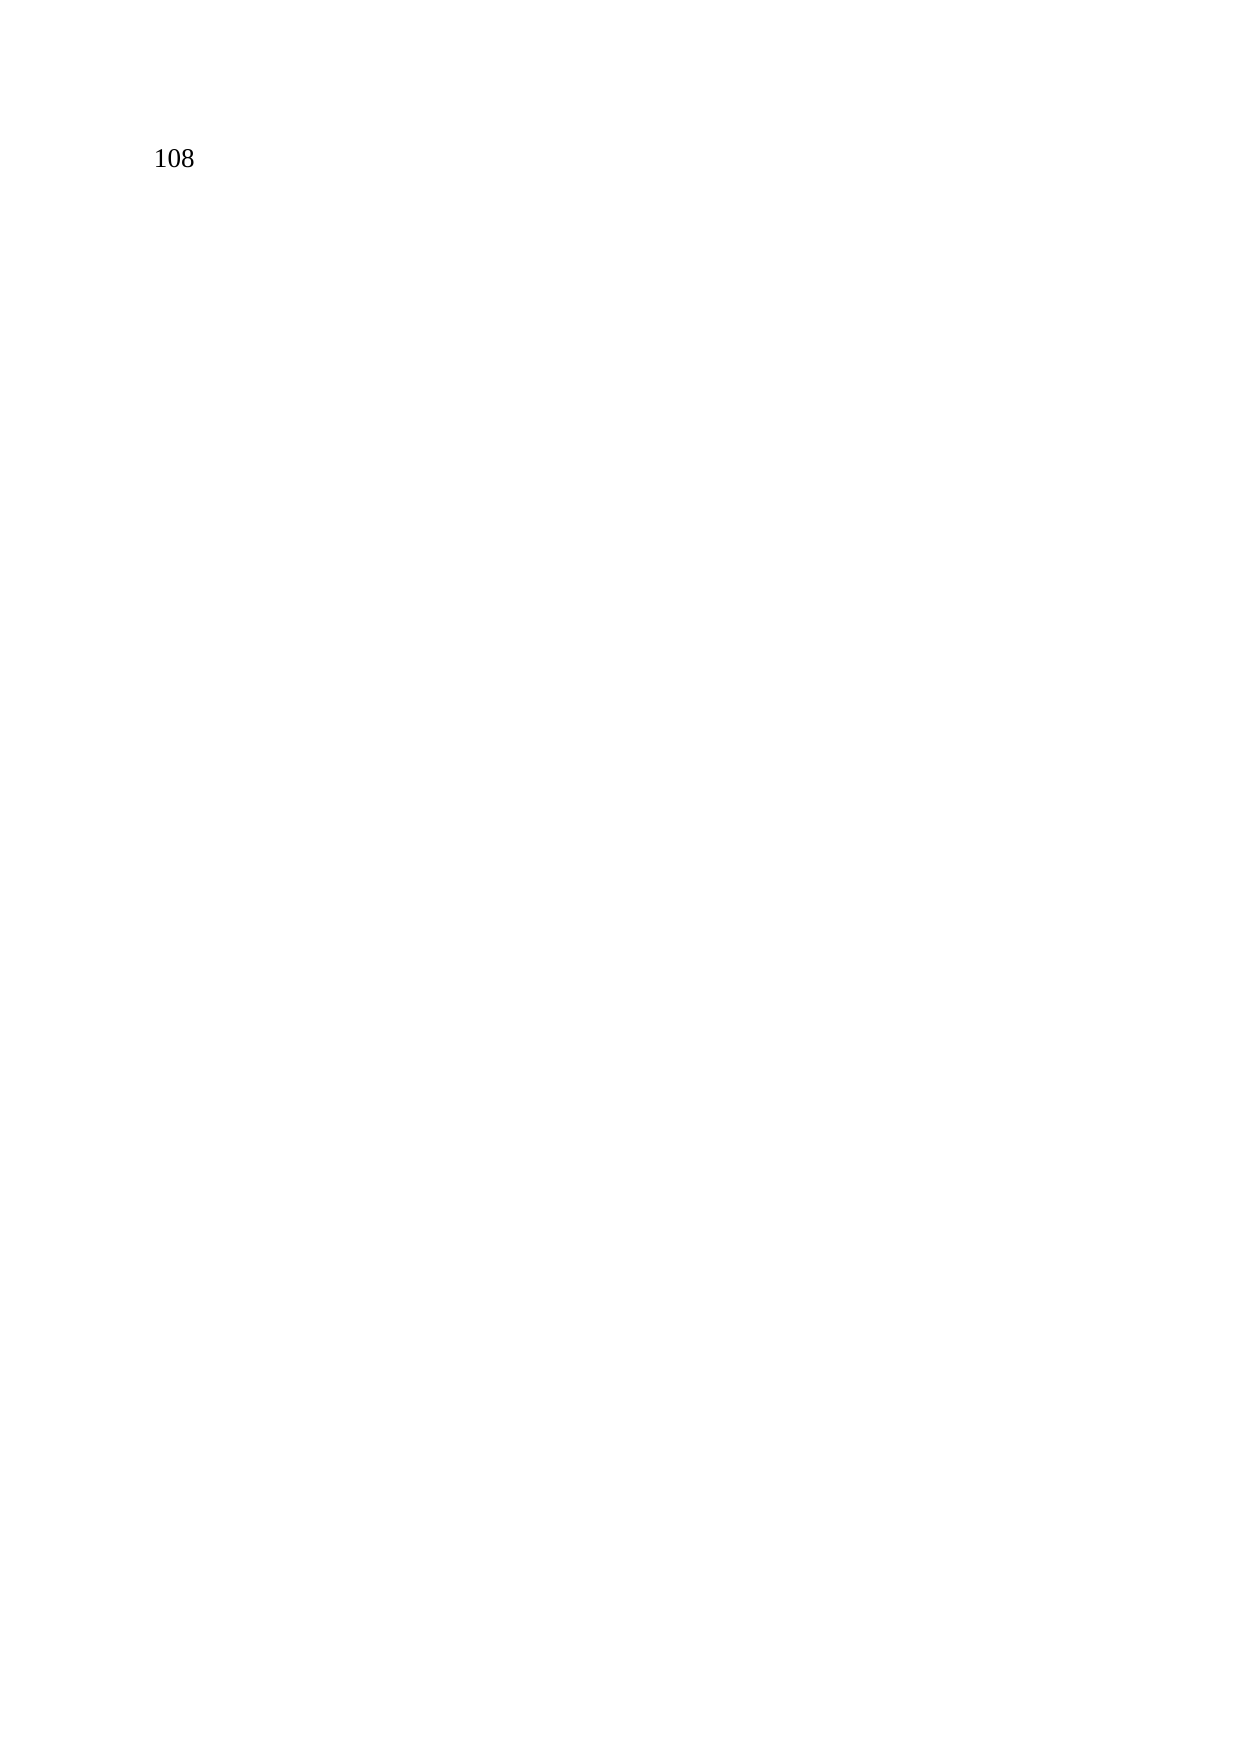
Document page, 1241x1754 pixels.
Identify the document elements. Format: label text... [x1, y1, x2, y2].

text 108 [154, 142, 1081, 173]
